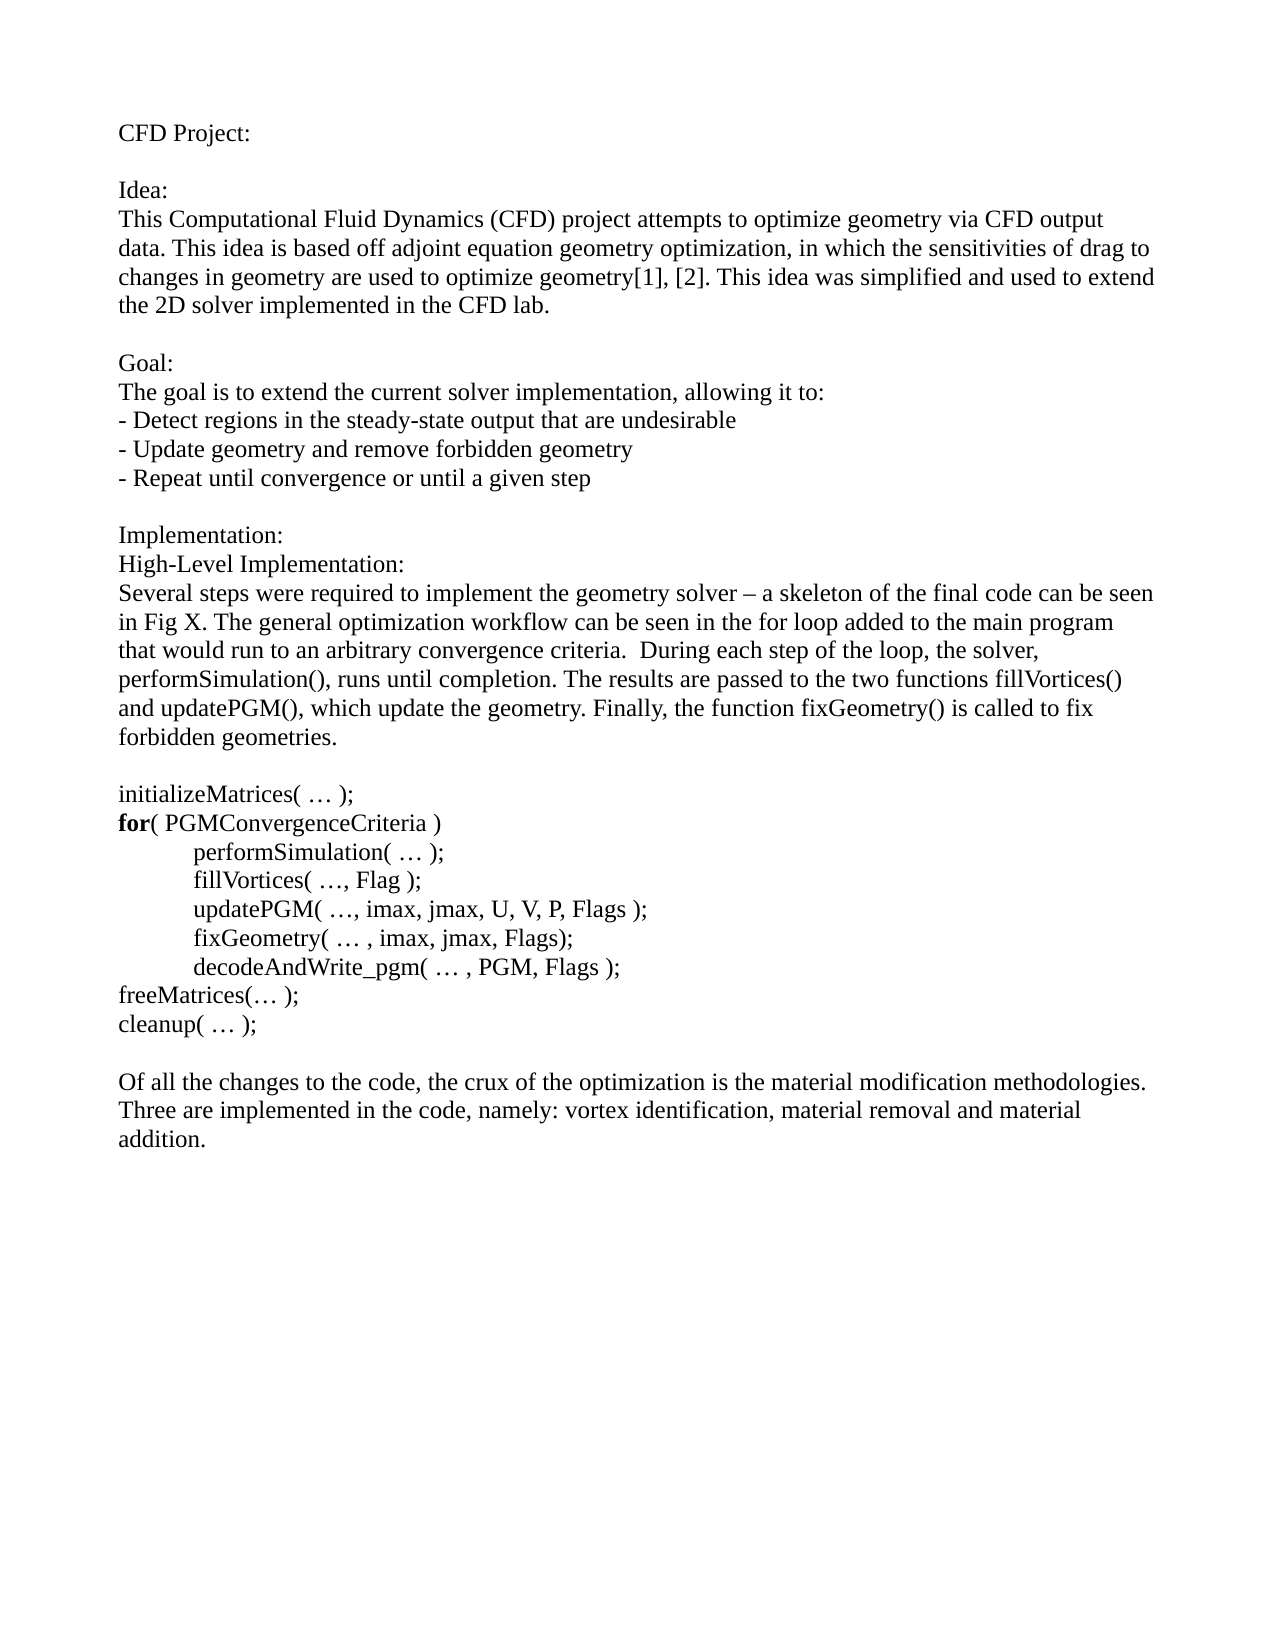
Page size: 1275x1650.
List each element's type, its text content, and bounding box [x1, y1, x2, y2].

text initializeMatrices( … ); [118, 779, 1157, 808]
text Implementation: [118, 521, 1157, 549]
text fillVortices( …, Flag ); [118, 866, 1157, 894]
text - Update geometry and remove forbidden geometry [118, 434, 1157, 463]
text Goal: [118, 348, 1157, 377]
text This Computational Fluid Dynamics (CFD) project attempts to optimize geometry via CFD output data. This idea is based off adjoint equation geometry optimization, in which the sensitivities of drag to changes in geometry are used to optimize geometry[1], [2]. This idea was simplified and used to extend the 2D solver implemented in the CFD lab. [118, 204, 1157, 319]
text High-Level Implementation: [118, 549, 1157, 578]
text - Repeat until convergence or until a given step [118, 463, 1157, 492]
text Of all the changes to the code, the crux of the optimization is the material modification methodologies. Three are implemented in the code, namely: vortex identification, material removal and material addition. [118, 1067, 1157, 1153]
text - Detect regions in the steady-state output that are undesirable [118, 406, 1157, 434]
text CFD Project: [118, 118, 1157, 147]
text cleanup( … ); [118, 1009, 1157, 1038]
text decodeAndWrite_pgm( … , PGM, Flags ); [118, 952, 1157, 981]
text updatePGM( …, imax, jmax, U, V, P, Flags ); [118, 894, 1157, 923]
text Idea: [118, 176, 1157, 204]
text Several steps were required to implement the geometry solver – a skeleton of the final code can be seen in Fig X. The general optimization workflow can be seen in the for loop added to the main program that would run to an arbitrary convergence criteria. During each step of the loop, the solver, performSimulation(), runs until completion. The results are passed to the two functions fillVortices() and updatePGM(), which update the geometry. Finally, the function fixGeometry() is called to fix forbidden geometries. [118, 578, 1157, 751]
text The goal is to extend the current solver implementation, allowing it to: [118, 377, 1157, 406]
text freeMatrices(… ); [118, 981, 1157, 1009]
text for( PGMConvergenceCriteria ) [118, 808, 1157, 837]
text fixGeometry( … , imax, jmax, Flags); [118, 923, 1157, 952]
text performSimulation( … ); [118, 837, 1157, 866]
